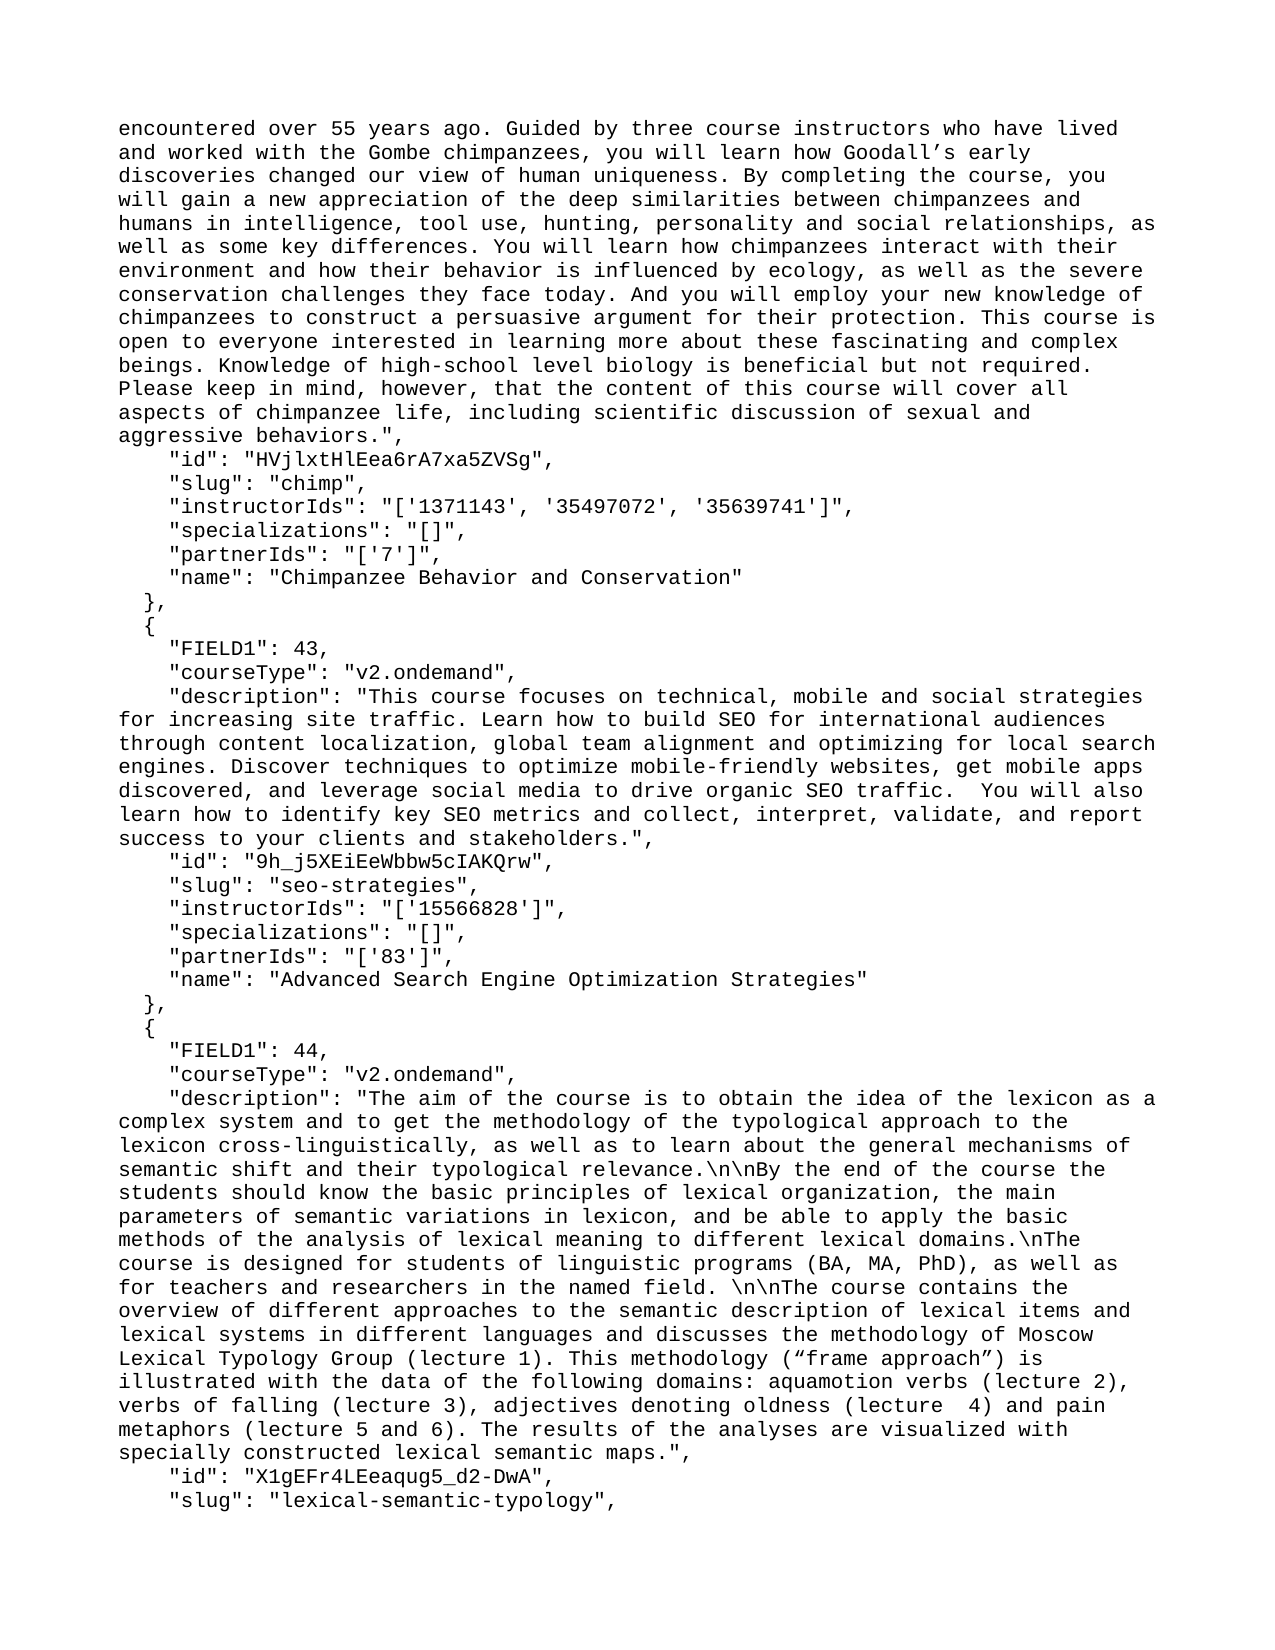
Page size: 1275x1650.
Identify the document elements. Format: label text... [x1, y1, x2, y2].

text "specializations": "[]", [118, 520, 1157, 544]
text }, [118, 993, 1157, 1017]
text { [118, 1017, 1157, 1040]
text "courseType": "v2.ondemand", [118, 1064, 1157, 1088]
text "instructorIds": "['15566828']", [118, 898, 1157, 922]
text "slug": "seo-strategies", [118, 875, 1157, 898]
text "description": "The aim of the course is to obtain the idea of the lexicon as a complex system and to get the methodology of the typological approach to the lexicon cross-linguistically, as well as to learn about the general mechanisms of semantic shift and their typological relevance.\n\nBy the end of the course the students should know the basic principles of lexical organization, the main parameters of semantic variations in lexicon, and be able to apply the basic methods of the analysis of lexical meaning to different lexical domains.\nThe course is designed for students of linguistic programs (BA, MA, PhD), as well as for teachers and researchers in the named field. \n\nThe course contains the overview of different approaches to the semantic description of lexical items and lexical systems in different languages and discusses the methodology of Moscow Lexical Typology Group (lecture 1). This methodology (“frame approach”) is illustrated with the data of the following domains: aquamotion verbs (lecture 2), verbs of falling (lecture 3), adjectives denoting oldness (lecture 4) and pain metaphors (lecture 5 and 6). The results of the analyses are visualized with specially constructed lexical semantic maps.", [118, 1088, 1157, 1466]
text "id": "HVjlxtHlEea6rA7xa5ZVSg", [118, 449, 1157, 473]
text "name": "Advanced Search Engine Optimization Strategies" [118, 969, 1157, 993]
text "slug": "lexical-semantic-typology", [118, 1489, 1157, 1513]
text "description": "This course focuses on technical, mobile and social strategies for increasing site traffic. Learn how to build SEO for international audiences through content localization, global team alignment and optimizing for local search engines. Discover techniques to optimize mobile-friendly websites, get mobile apps discovered, and leverage social media to drive organic SEO traffic. You will also learn how to identify key SEO metrics and collect, interpret, validate, and report success to your clients and stakeholders.", [118, 686, 1157, 851]
text "id": "9h_j5XEiEeWbbw5cIAKQrw", [118, 851, 1157, 875]
text "FIELD1": 43, [118, 638, 1157, 662]
text "partnerIds": "['83']", [118, 946, 1157, 969]
text }, [118, 591, 1157, 615]
text "instructorIds": "['1371143', '35497072', '35639741']", [118, 496, 1157, 520]
text "courseType": "v2.ondemand", [118, 662, 1157, 686]
text encountered over 55 years ago. Guided by three course instructors who have lived and worked with the Gombe chimpanzees, you will learn how Goodall’s early discoveries changed our view of human uniqueness. By completing the course, you will gain a new appreciation of the deep similarities between chimpanzees and humans in intelligence, tool use, hunting, personality and social relationships, as well as some key differences. You will learn how chimpanzees interact with their environment and how their behavior is influenced by ecology, as well as the severe conservation challenges they face today. And you will employ your new knowledge of chimpanzees to construct a persuasive argument for their protection. This course is open to everyone interested in learning more about these fascinating and complex beings. Knowledge of high-school level biology is beneficial but not required. Please keep in mind, however, that the content of this course will cover all aspects of chimpanzee life, including scientific discussion of sexual and aggressive behaviors.", [118, 118, 1157, 449]
text "slug": "chimp", [118, 473, 1157, 496]
text "partnerIds": "['7']", [118, 544, 1157, 567]
text "id": "X1gEFr4LEeaqug5_d2-DwA", [118, 1466, 1157, 1489]
text { [118, 615, 1157, 638]
text "name": "Chimpanzee Behavior and Conservation" [118, 567, 1157, 591]
text "specializations": "[]", [118, 922, 1157, 946]
text "FIELD1": 44, [118, 1040, 1157, 1064]
